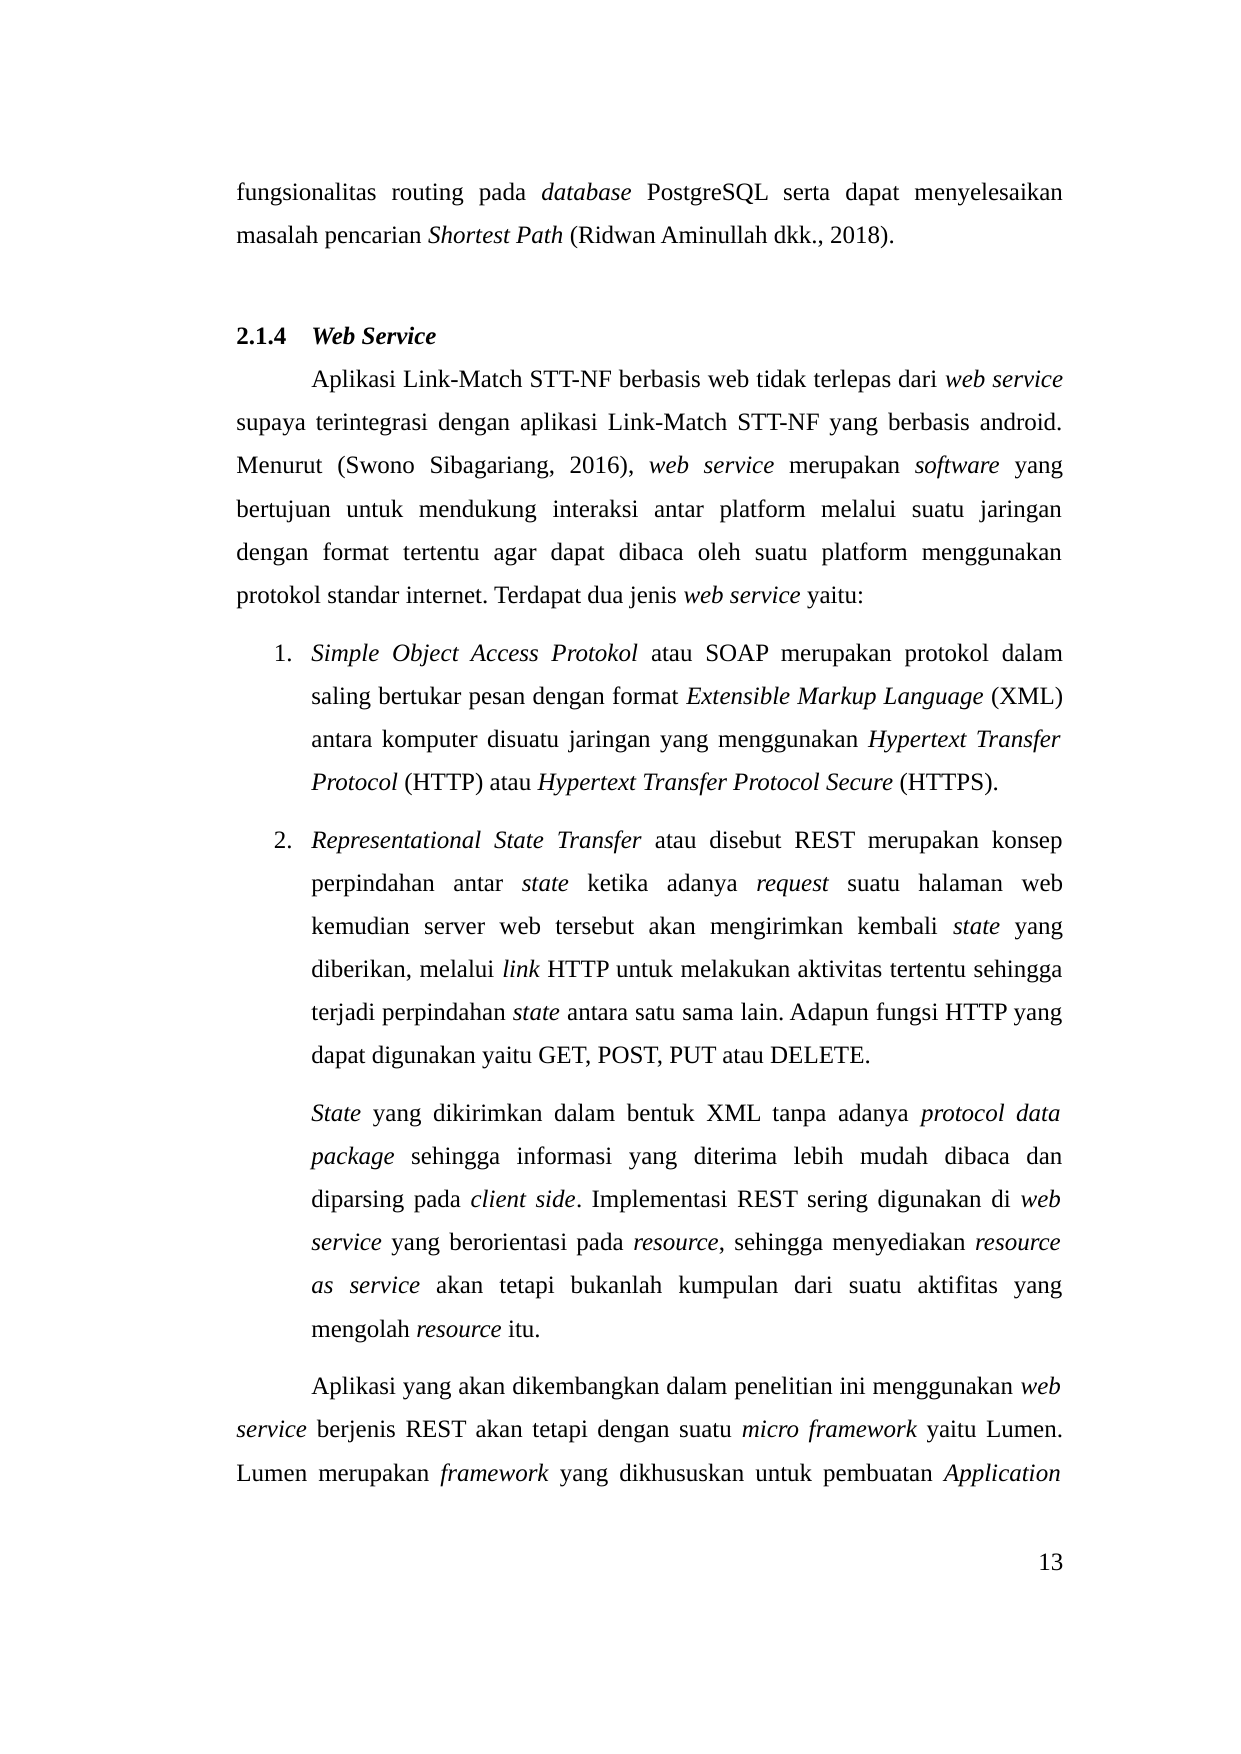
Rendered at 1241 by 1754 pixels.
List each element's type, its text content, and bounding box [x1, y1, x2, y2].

text Aplikasi yang akan dikembangkan dalam penelitian ini menggunakan web service berjenis REST akan tetapi dengan suatu micro framework yaitu Lumen. Lumen merupakan framework yang dikhususkan untuk pembuatan Application [236, 1371, 1063, 1486]
list Simple Object Access Protokol atau SOAP merupakan protokol dalam saling bertukar pesan dengan format Extensible Markup Language (XML) antara komputer disuatu jaringan yang menggunakan Hypertext Transfer Protocol (HTTP) atau Hypertext Transfer Protocol Secure (HTTPS). [274, 638, 1063, 796]
list Representational State Transfer atau disebut REST merupakan konsep perpindahan antar state ketika adanya request suatu halaman web kemudian server web tersebut akan mengirimkan kembali state yang diberikan, melalui link HTTP untuk melakukan aktivitas tertentu sehingga terjadi perpindahan state antara satu sama lain. Adapun fungsi HTTP yang dapat digunakan yaitu GET, POST, PUT atau DELETE. [274, 825, 1063, 1069]
text Aplikasi Link-Match STT-NF berbasis web tidak terlepas dari web service supaya terintegrasi dengan aplikasi Link-Match STT-NF yang berbasis android. Menurut (Swono Sibagariang, 2016), web service merupakan software yang bertujuan untuk mendukung interaksi antar platform melalui suatu jaringan dengan format tertentu agar dapat dibaca oleh suatu platform menggunakan protokol standar internet. Terdapat dua jenis web service yaitu: [236, 364, 1063, 609]
list State yang dikirimkan dalam bentuk XML tanpa adanya protocol data package sehingga informasi yang diterima lebih mudah dibaca dan diparsing pada client side. Implementasi REST sering digunakan di web service yang berorientasi pada resource, sehingga menyediakan resource as service akan tetapi bukanlah kumpulan dari suatu aktifitas yang mengolah resource itu. [274, 1098, 1063, 1342]
subtitle 2.1.4 Web Service [236, 321, 1063, 350]
text fungsionalitas routing pada database PostgreSQL serta dapat menyelesaikan masalah pencarian Shortest Path (Ridwan Aminullah dkk., 2018). [236, 177, 1063, 249]
